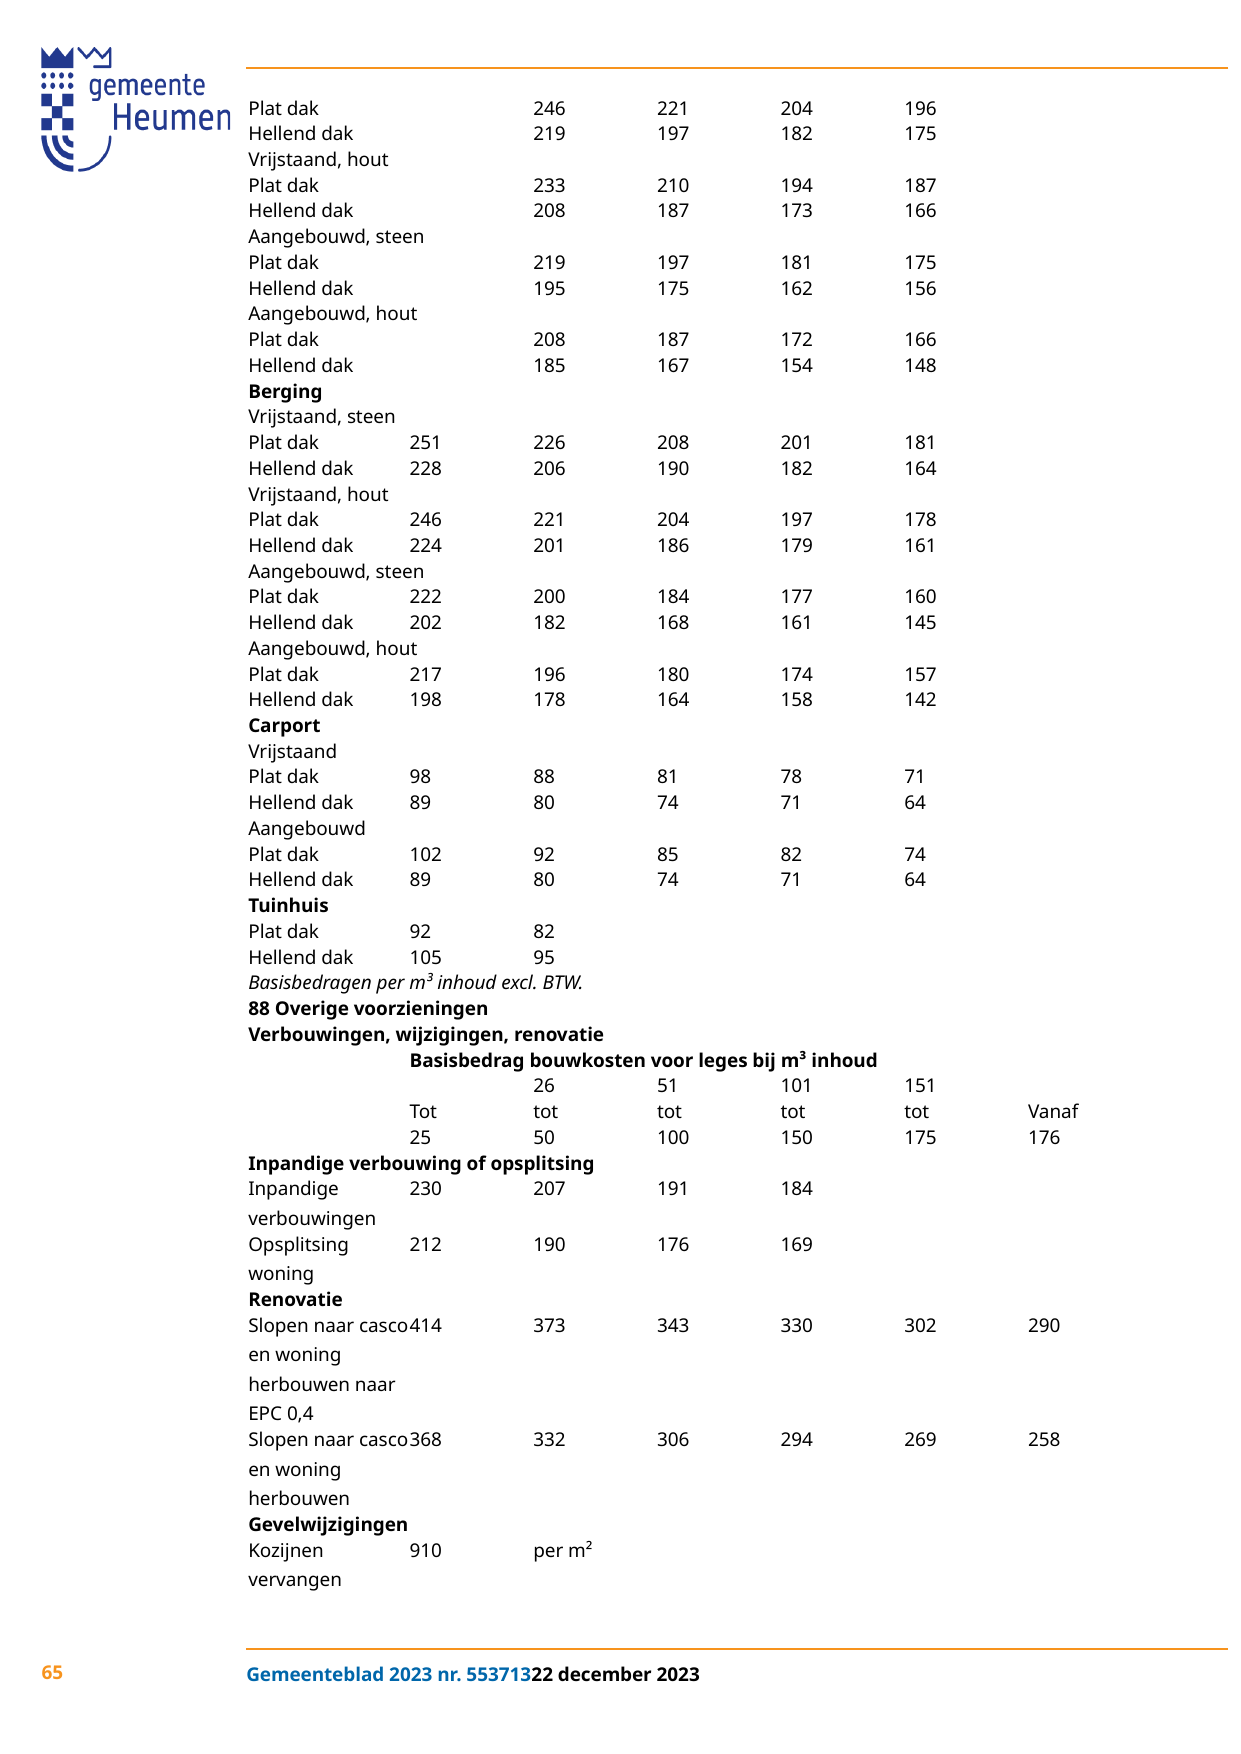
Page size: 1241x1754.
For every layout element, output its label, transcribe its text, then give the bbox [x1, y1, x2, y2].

table_cell Plat dak [248, 326, 409, 352]
table_cell 175 [904, 249, 1028, 275]
table_cell [1028, 1231, 1152, 1286]
table_cell 101 [780, 1073, 904, 1098]
table_cell 175 [904, 1124, 1028, 1150]
table_cell Plat dak [248, 429, 409, 455]
table_cell [1028, 532, 1152, 558]
table_cell [1028, 687, 1152, 712]
table_cell 176 [1028, 1124, 1152, 1150]
table_cell Opsplitsing woning [248, 1231, 409, 1286]
table_cell Plat dak [248, 172, 409, 198]
table_cell 246 [533, 95, 657, 121]
table_cell 290 [1028, 1312, 1152, 1426]
table_cell 197 [657, 249, 780, 275]
table_cell 219 [533, 121, 657, 146]
table_cell 182 [780, 121, 904, 146]
table_cell 64 [904, 867, 1028, 892]
table_cell Tuinhuis [248, 893, 1152, 918]
table_cell 184 [780, 1175, 904, 1231]
table_cell 206 [533, 455, 657, 481]
table_cell per m² [533, 1537, 657, 1592]
table_cell 172 [780, 326, 904, 352]
table_cell 208 [533, 326, 657, 352]
table_cell 181 [904, 429, 1028, 455]
table_cell 89 [409, 790, 533, 815]
table_cell 168 [657, 609, 780, 635]
table_cell 201 [780, 429, 904, 455]
table_cell Hellend dak [248, 687, 409, 712]
table_cell 82 [533, 918, 657, 944]
table_cell 169 [780, 1231, 904, 1286]
table_cell Plat dak [248, 661, 409, 687]
table_cell 180 [657, 661, 780, 687]
table_cell [657, 918, 780, 944]
table_cell 207 [533, 1175, 657, 1231]
table_cell [1028, 661, 1152, 687]
table_cell 226 [533, 429, 657, 455]
table_cell 166 [904, 198, 1028, 223]
table_cell 182 [780, 455, 904, 481]
table_cell Basisbedrag bouwkosten voor leges bij m³ inhoud [409, 1047, 1152, 1072]
table_cell 210 [657, 172, 780, 198]
table_cell 102 [409, 841, 533, 867]
table_cell tot [780, 1098, 904, 1124]
table_cell 166 [904, 326, 1028, 352]
picture [41, 47, 231, 172]
table_cell Aangebouwd, hout [248, 635, 1152, 661]
table_cell [1028, 429, 1152, 455]
table_cell Plat dak [248, 249, 409, 275]
table_cell Kozijnen vervangen [248, 1537, 409, 1592]
table_cell [780, 918, 904, 944]
table_cell [248, 1124, 409, 1150]
table_cell Hellend dak [248, 609, 409, 635]
table_cell 204 [780, 95, 904, 121]
table_cell Hellend dak [248, 275, 409, 301]
table_cell 74 [657, 790, 780, 815]
table_cell 332 [533, 1426, 657, 1511]
table_cell 208 [657, 429, 780, 455]
table_cell Aangebouwd, steen [248, 558, 1152, 584]
table_cell [657, 1537, 780, 1592]
table_cell [409, 1073, 533, 1098]
table_cell Inpandige verbouwing of opsplitsing [248, 1150, 1152, 1175]
table_cell Plat dak [248, 506, 409, 532]
table_cell Hellend dak [248, 455, 409, 481]
table_cell 373 [533, 1312, 657, 1426]
table_cell 196 [904, 95, 1028, 121]
table_cell [409, 275, 533, 301]
table_cell 174 [780, 661, 904, 687]
table_cell 157 [904, 661, 1028, 687]
table_cell [409, 95, 533, 121]
table_cell 175 [657, 275, 780, 301]
table_cell 154 [780, 352, 904, 378]
table_cell 173 [780, 198, 904, 223]
table_cell 185 [533, 352, 657, 378]
table_cell 182 [533, 609, 657, 635]
table_cell 246 [409, 506, 533, 532]
table_cell 200 [533, 584, 657, 609]
table_cell 167 [657, 352, 780, 378]
table_cell 196 [533, 661, 657, 687]
table_cell 74 [657, 867, 780, 892]
table_cell Slopen naar casco en woning herbouwen [248, 1426, 409, 1511]
table_cell Aangebouwd, hout [248, 301, 1152, 326]
table_cell Plat dak [248, 584, 409, 609]
table_cell Plat dak [248, 95, 409, 121]
table_cell [1028, 326, 1152, 352]
table_cell 80 [533, 867, 657, 892]
table_cell 150 [780, 1124, 904, 1150]
table_cell 92 [533, 841, 657, 867]
table_cell [1028, 918, 1152, 944]
table_cell Vanaf [1028, 1098, 1152, 1124]
table_cell Hellend dak [248, 867, 409, 892]
table_cell Aangebouwd, steen [248, 224, 1152, 249]
table_cell [409, 249, 533, 275]
table_cell 186 [657, 532, 780, 558]
table_cell [1028, 121, 1152, 146]
table_cell 190 [657, 455, 780, 481]
table_cell [1028, 198, 1152, 223]
table_cell 88 [533, 764, 657, 789]
table_cell 306 [657, 1426, 780, 1511]
table_cell [1028, 1537, 1152, 1592]
table_cell 161 [904, 532, 1028, 558]
table_cell [409, 172, 533, 198]
table_cell 187 [657, 326, 780, 352]
table_cell [1028, 764, 1152, 789]
table_cell Renovatie [248, 1286, 1152, 1312]
table_cell 195 [533, 275, 657, 301]
table_cell 89 [409, 867, 533, 892]
table_cell [780, 944, 904, 969]
table_cell [657, 944, 780, 969]
table_cell 105 [409, 944, 533, 969]
table_cell 201 [533, 532, 657, 558]
table_cell 910 [409, 1537, 533, 1592]
table_cell [904, 918, 1028, 944]
table_cell 202 [409, 609, 533, 635]
table_cell [409, 121, 533, 146]
table_cell 221 [657, 95, 780, 121]
table_cell Vrijstaand [248, 738, 1152, 764]
table_cell 164 [904, 455, 1028, 481]
table_cell 148 [904, 352, 1028, 378]
table_cell 100 [657, 1124, 780, 1150]
table_cell 50 [533, 1124, 657, 1150]
table_cell 258 [1028, 1426, 1152, 1511]
table_cell Gevelwijzigingen [248, 1511, 1152, 1537]
table_cell 175 [904, 121, 1028, 146]
table_cell 294 [780, 1426, 904, 1511]
table_cell 78 [780, 764, 904, 789]
table_cell 71 [780, 867, 904, 892]
table_cell [1028, 1175, 1152, 1231]
table_cell 187 [904, 172, 1028, 198]
table_cell 368 [409, 1426, 533, 1511]
table_cell tot [533, 1098, 657, 1124]
table_cell Vrijstaand, hout [248, 146, 1152, 172]
table_cell [904, 944, 1028, 969]
table_cell 187 [657, 198, 780, 223]
table_cell 228 [409, 455, 533, 481]
table_cell 221 [533, 506, 657, 532]
table_cell 198 [409, 687, 533, 712]
table_cell Plat dak [248, 764, 409, 789]
table_cell Plat dak [248, 918, 409, 944]
table_cell 142 [904, 687, 1028, 712]
table_cell 64 [904, 790, 1028, 815]
table_cell tot [904, 1098, 1028, 1124]
table_cell 302 [904, 1312, 1028, 1426]
table_cell 191 [657, 1175, 780, 1231]
table_cell 251 [409, 429, 533, 455]
table_cell [780, 1537, 904, 1592]
table_cell Aangebouwd [248, 815, 1152, 841]
table_cell [1028, 1073, 1152, 1098]
table_cell 177 [780, 584, 904, 609]
table_cell Hellend dak [248, 532, 409, 558]
table_cell [1028, 275, 1152, 301]
table_cell 160 [904, 584, 1028, 609]
table_cell [1028, 455, 1152, 481]
table_cell [1028, 95, 1152, 121]
table_cell [1028, 944, 1152, 969]
table_cell 194 [780, 172, 904, 198]
table_cell 51 [657, 1073, 780, 1098]
table_cell 197 [657, 121, 780, 146]
table_cell [1028, 249, 1152, 275]
table_cell [409, 352, 533, 378]
table_cell 230 [409, 1175, 533, 1231]
table_cell 222 [409, 584, 533, 609]
table_cell 74 [904, 841, 1028, 867]
table_cell [904, 1537, 1028, 1592]
table_cell Basisbedragen per m³ inhoud excl. BTW. [248, 970, 1152, 995]
table_cell 26 [533, 1073, 657, 1098]
table_cell 151 [904, 1073, 1028, 1098]
table_cell Berging [248, 378, 1152, 403]
table_cell [248, 1073, 409, 1098]
table_cell [1028, 790, 1152, 815]
table_cell 80 [533, 790, 657, 815]
table_cell Vrijstaand, steen [248, 404, 1152, 429]
table_cell 162 [780, 275, 904, 301]
table_cell [1028, 609, 1152, 635]
table_cell [1028, 867, 1152, 892]
table_cell [1028, 584, 1152, 609]
table_cell Slopen naar casco en woning herbouwen naar EPC 0,4 [248, 1312, 409, 1426]
table_cell [248, 1098, 409, 1124]
table_cell Hellend dak [248, 352, 409, 378]
table_cell 95 [533, 944, 657, 969]
table_cell 161 [780, 609, 904, 635]
table_cell 224 [409, 532, 533, 558]
table_cell 343 [657, 1312, 780, 1426]
table_cell 81 [657, 764, 780, 789]
table_cell 25 [409, 1124, 533, 1150]
table_cell 197 [780, 506, 904, 532]
table_cell Hellend dak [248, 944, 409, 969]
table_cell Inpandige verbouwingen [248, 1175, 409, 1231]
table_cell 184 [657, 584, 780, 609]
table_cell 178 [904, 506, 1028, 532]
table_cell 82 [780, 841, 904, 867]
table_cell 71 [780, 790, 904, 815]
table_cell 85 [657, 841, 780, 867]
table_cell 219 [533, 249, 657, 275]
table_cell [1028, 506, 1152, 532]
table_cell Plat dak [248, 841, 409, 867]
table_cell Hellend dak [248, 198, 409, 223]
table_cell 156 [904, 275, 1028, 301]
table_cell Tot [409, 1098, 533, 1124]
table_cell [248, 1047, 409, 1072]
table_cell 98 [409, 764, 533, 789]
table_cell [904, 1231, 1028, 1286]
table_cell 330 [780, 1312, 904, 1426]
table_cell 190 [533, 1231, 657, 1286]
table_cell 233 [533, 172, 657, 198]
table_cell 208 [533, 198, 657, 223]
table_cell Verbouwingen, wijzigingen, renovatie [248, 1021, 1152, 1047]
table_cell Hellend dak [248, 121, 409, 146]
table_cell 204 [657, 506, 780, 532]
table_cell 181 [780, 249, 904, 275]
table_cell 178 [533, 687, 657, 712]
table_cell [1028, 172, 1152, 198]
table_cell Carport [248, 712, 1152, 738]
table_cell 145 [904, 609, 1028, 635]
table_cell 414 [409, 1312, 533, 1426]
table_cell [409, 198, 533, 223]
table_cell 212 [409, 1231, 533, 1286]
table_cell Vrijstaand, hout [248, 481, 1152, 506]
table_cell 71 [904, 764, 1028, 789]
table_cell 217 [409, 661, 533, 687]
table_cell 164 [657, 687, 780, 712]
table_cell [1028, 352, 1152, 378]
table_cell 179 [780, 532, 904, 558]
table_cell [1028, 841, 1152, 867]
table_cell 92 [409, 918, 533, 944]
table_cell 269 [904, 1426, 1028, 1511]
table_cell Hellend dak [248, 790, 409, 815]
table_cell tot [657, 1098, 780, 1124]
table_cell 158 [780, 687, 904, 712]
table_cell [904, 1175, 1028, 1231]
table_cell 176 [657, 1231, 780, 1286]
table_cell 88 Overige voorzieningen [248, 995, 1152, 1021]
table_cell [409, 326, 533, 352]
